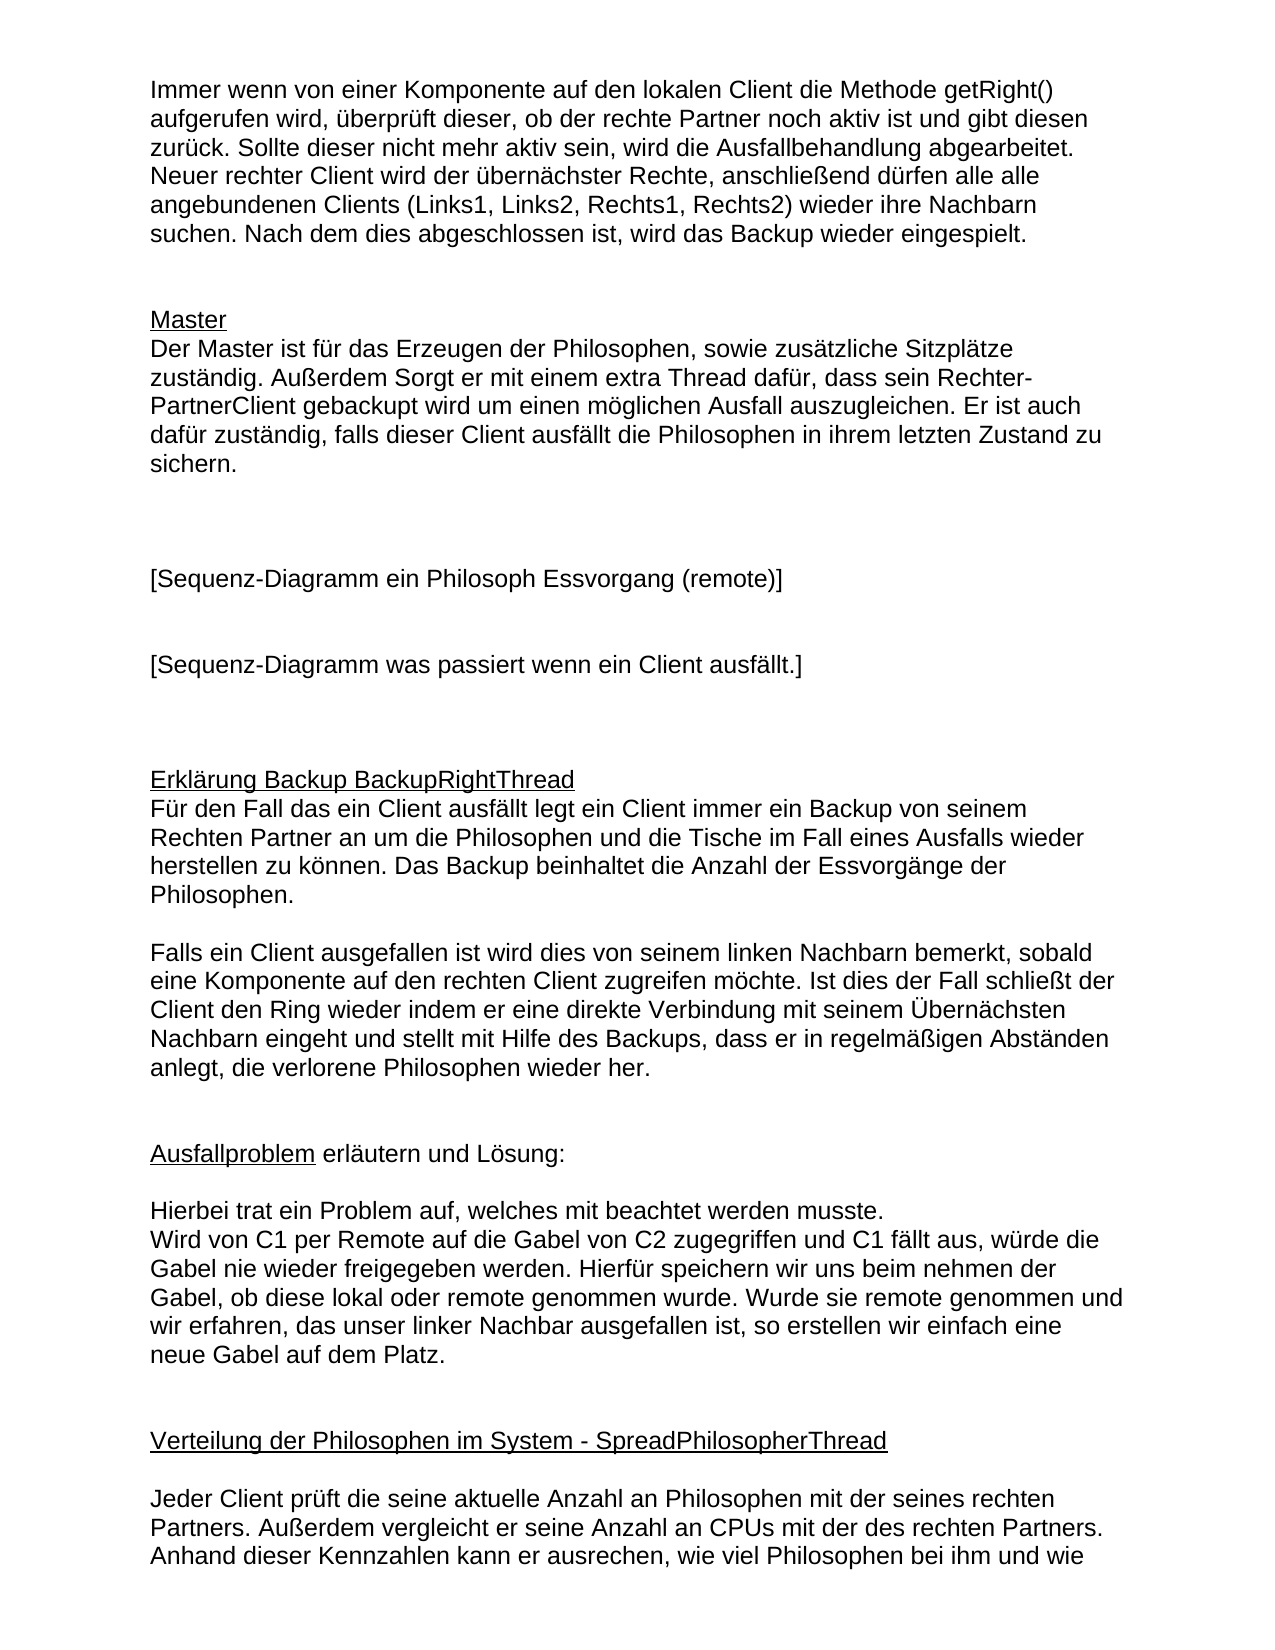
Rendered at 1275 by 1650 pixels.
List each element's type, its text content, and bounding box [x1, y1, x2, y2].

text Master [150, 305, 1125, 334]
text Ausfallproblem erläutern und Lösung: [150, 1139, 1125, 1167]
text Hierbei trat ein Problem auf, welches mit beachtet werden musste. [150, 1196, 1125, 1225]
text Immer wenn von einer Komponente auf den lokalen Client die Methode getRight() aufgerufen wird, überprüft dieser, ob der rechte Partner noch aktiv ist und gibt diesen zurück. Sollte dieser nicht mehr aktiv sein, wird die Ausfallbehandlung abgearbeitet. [150, 75, 1125, 161]
text Falls ein Client ausgefallen ist wird dies von seinem linken Nachbarn bemerkt, sobald eine Komponente auf den rechten Client zugreifen möchte. Ist dies der Fall schließt der Client den Ring wieder indem er eine direkte Verbindung mit seinem Übernächsten Nachbarn eingeht und stellt mit Hilfe des Backups, dass er in regelmäßigen Abständen anlegt, die verlorene Philosophen wieder her. [150, 937, 1125, 1081]
text Erklärung Backup BackupRightThread [150, 765, 1125, 794]
text [Sequenz-Diagramm ein Philosoph Essvorgang (remote)] [150, 564, 1125, 592]
text Für den Fall das ein Client ausfällt legt ein Client immer ein Backup von seinem Rechten Partner an um die Philosophen und die Tische im Fall eines Ausfalls wieder herstellen zu können. Das Backup beinhaltet die Anzahl der Essvorgänge der Philosophen. [150, 794, 1125, 909]
text Neuer rechter Client wird der übernächster Rechte, anschließend dürfen alle alle angebundenen Clients (Links1, Links2, Rechts1, Rechts2) wieder ihre Nachbarn suchen. Nach dem dies abgeschlossen ist, wird das Backup wieder eingespielt. [150, 161, 1125, 247]
text Verteilung der Philosophen im System - SpreadPhilosopherThread [150, 1426, 1125, 1455]
text Jeder Client prüft die seine aktuelle Anzahl an Philosophen mit der seines rechten Partners. Außerdem vergleicht er seine Anzahl an CPUs mit der des rechten Partners. Anhand dieser Kennzahlen kann er ausrechen, wie viel Philosophen bei ihm und wie [150, 1484, 1125, 1570]
text Wird von C1 per Remote auf die Gabel von C2 zugegriffen und C1 fällt aus, würde die Gabel nie wieder freigegeben werden. Hierfür speichern wir uns beim nehmen der Gabel, ob diese lokal oder remote genommen wurde. Wurde sie remote genommen und wir erfahren, das unser linker Nachbar ausgefallen ist, so erstellen wir einfach eine neue Gabel auf dem Platz. [150, 1225, 1125, 1369]
text [Sequenz-Diagramm was passiert wenn ein Client ausfällt.] [150, 650, 1125, 679]
text Der Master ist für das Erzeugen der Philosophen, sowie zusätzliche Sitzplätze zuständig. Außerdem Sorgt er mit einem extra Thread dafür, dass sein Rechter-PartnerClient gebackupt wird um einen möglichen Ausfall auszugleichen. Er ist auch dafür zuständig, falls dieser Client ausfällt die Philosophen in ihrem letzten Zustand zu sichern. [150, 334, 1125, 477]
